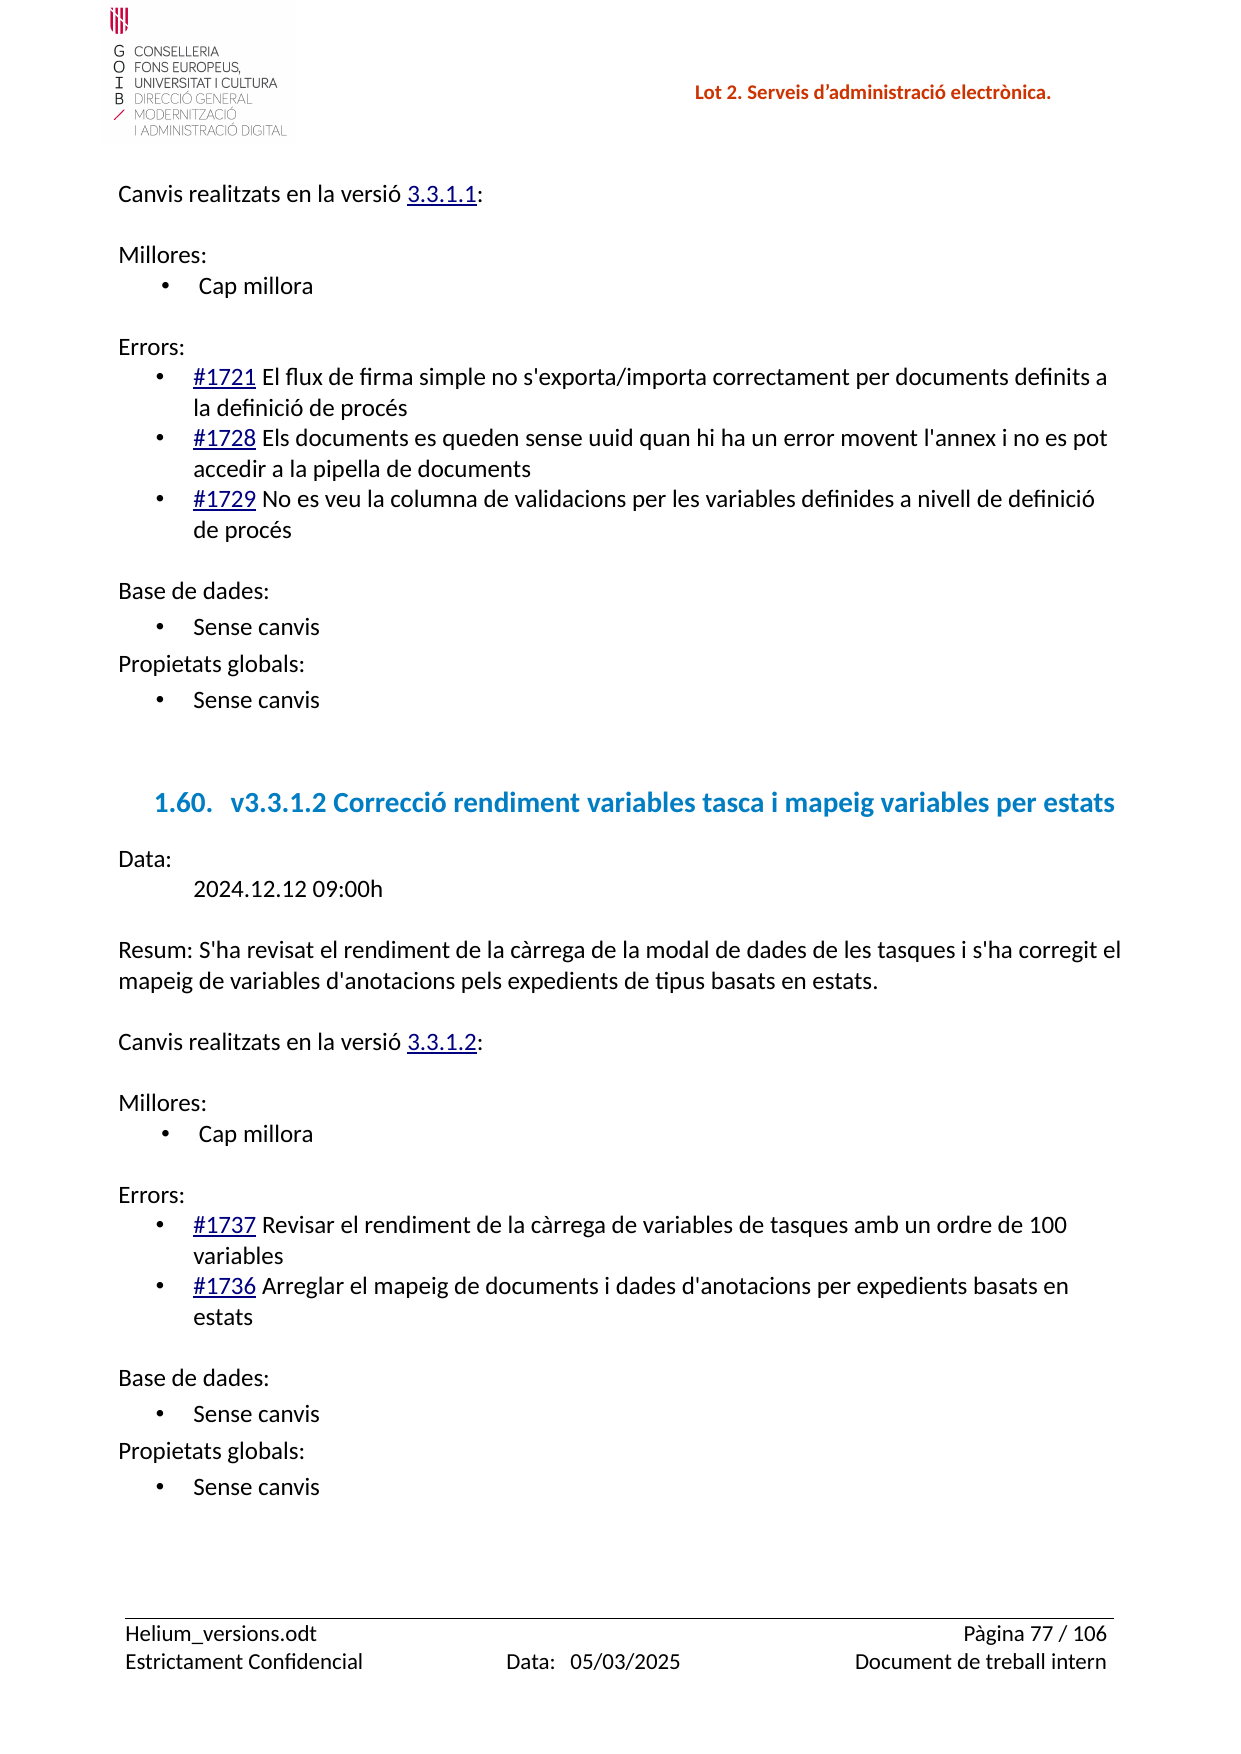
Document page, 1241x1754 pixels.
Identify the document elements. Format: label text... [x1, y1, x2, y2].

text Millores: [118, 1087, 1122, 1118]
list Sense canvis [156, 684, 1122, 715]
text 2024.12.12 09:00h [118, 874, 1122, 904]
list #1721 El flux de firma simple no s'exporta/importa correctament per documents definits a la definició de procés [156, 361, 1122, 422]
list Sense canvis [156, 1398, 1122, 1429]
list #1729 No es veu la columna de validacions per les variables definides a nivell de definició de procés [156, 483, 1122, 544]
list Sense canvis [156, 1471, 1122, 1502]
text Data: [118, 843, 1122, 874]
subtitle v3.3.1.2 Correcció rendiment variables tasca i mapeig variables per estats [153, 784, 1122, 819]
text Base de dades: [118, 575, 1122, 606]
list #1728 Els documents es queden sense uuid quan hi ha un error movent l'annex i no es pot accedir a la pipella de documents [156, 422, 1122, 483]
text Canvis realitzats en la versió 3.3.1.1: [118, 178, 1122, 209]
text Resum: S'ha revisat el rendiment de la càrrega de la modal de dades de les tasques i s'ha corregit el mapeig de variables d'anotacions pels expedients de tipus basats en estats. [118, 935, 1122, 996]
list Cap millora [161, 270, 1122, 300]
text Propietats globals: [118, 1435, 1122, 1465]
list #1737 Revisar el rendiment de la càrrega de variables de tasques amb un ordre de 100 variables [156, 1209, 1122, 1270]
text Errors: [118, 331, 1122, 361]
text Base de dades: [118, 1362, 1122, 1392]
list Cap millora [161, 1118, 1122, 1148]
text Millores: [118, 239, 1122, 270]
picture [100, 0, 297, 144]
list Sense canvis [156, 611, 1122, 642]
list #1736 Arreglar el mapeig de documents i dades d'anotacions per expedients basats en estats [156, 1270, 1122, 1331]
text Errors: [118, 1179, 1122, 1209]
text Canvis realitzats en la versió 3.3.1.2: [118, 1026, 1122, 1057]
text Propietats globals: [118, 648, 1122, 678]
